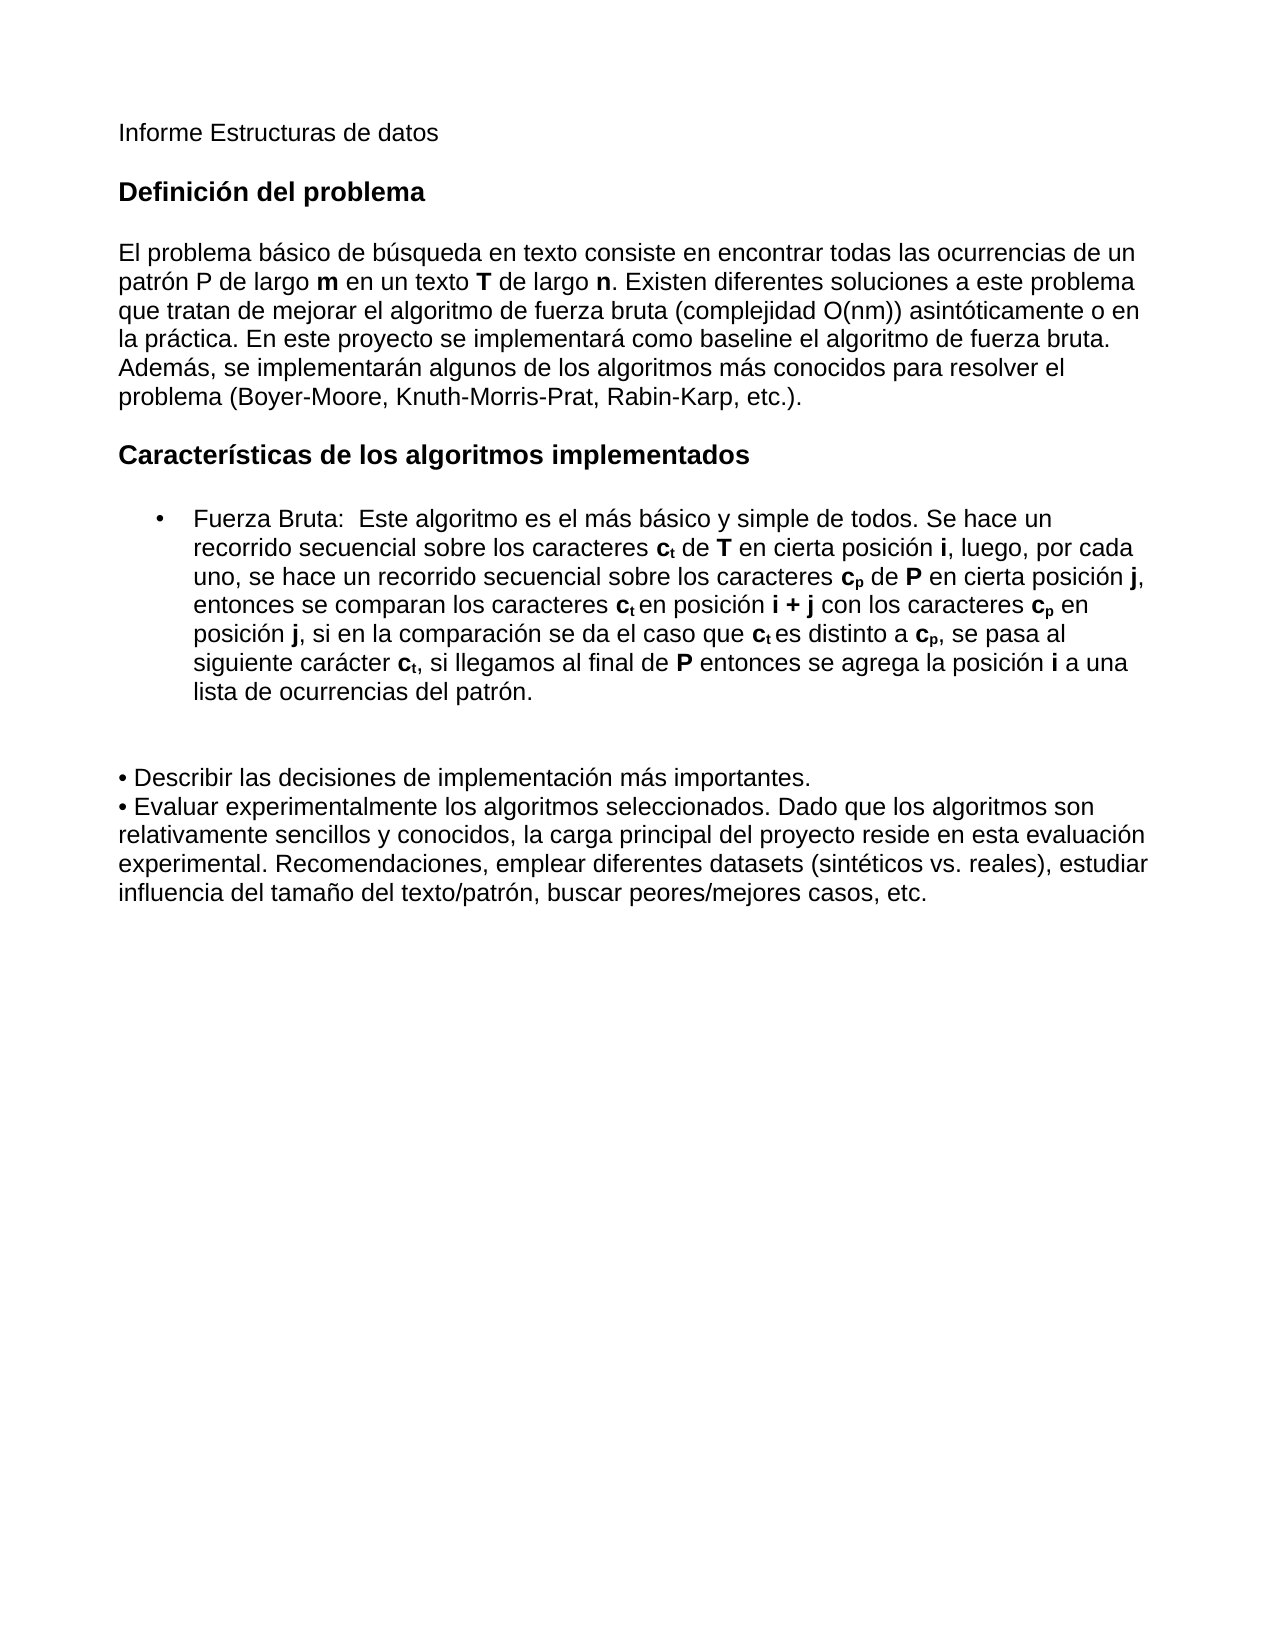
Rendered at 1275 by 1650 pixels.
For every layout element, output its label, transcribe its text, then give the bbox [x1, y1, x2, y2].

text Características de los algoritmos implementados [118, 439, 1157, 471]
text Definición del problema [118, 176, 1157, 207]
list Fuerza Bruta: Este algoritmo es el más básico y simple de todos. Se hace un recorrido secuencial sobre los caracteres ct de T en cierta posición i, luego, por cada uno, se hace un recorrido secuencial sobre los caracteres cp de P en cierta posición j, entonces se comparan los caracteres ct en posición i + j con los caracteres cp en posición j, si en la comparación se da el caso que ct es distinto a cp, se pasa al siguiente carácter ct, si llegamos al final de P entonces se agrega la posición i a una lista de ocurrencias del patrón. [156, 504, 1157, 706]
text Informe Estructuras de datos [118, 118, 1157, 147]
text relativamente sencillos y conocidos, la carga principal del proyecto reside en esta evaluación [118, 821, 1157, 849]
text • Describir las decisiones de implementación más importantes. [118, 763, 1157, 792]
text El problema básico de búsqueda en texto consiste en encontrar todas las ocurrencias de un patrón P de largo m en un texto T de largo n. Existen diferentes soluciones a este problema que tratan de mejorar el algoritmo de fuerza bruta (complejidad O(nm)) asintóticamente o en la práctica. En este proyecto se implementará como baseline el algoritmo de fuerza bruta. Además, se implementarán algunos de los algoritmos más conocidos para resolver el problema (Boyer-Moore, Knuth-Morris-Prat, Rabin-Karp, etc.). [118, 238, 1157, 411]
text • Evaluar experimentalmente los algoritmos seleccionados. Dado que los algoritmos son [118, 792, 1157, 821]
text influencia del tamaño del texto/patrón, buscar peores/mejores casos, etc. [118, 878, 1157, 907]
text experimental. Recomendaciones, emplear diferentes datasets (sintéticos vs. reales), estudiar [118, 849, 1157, 878]
